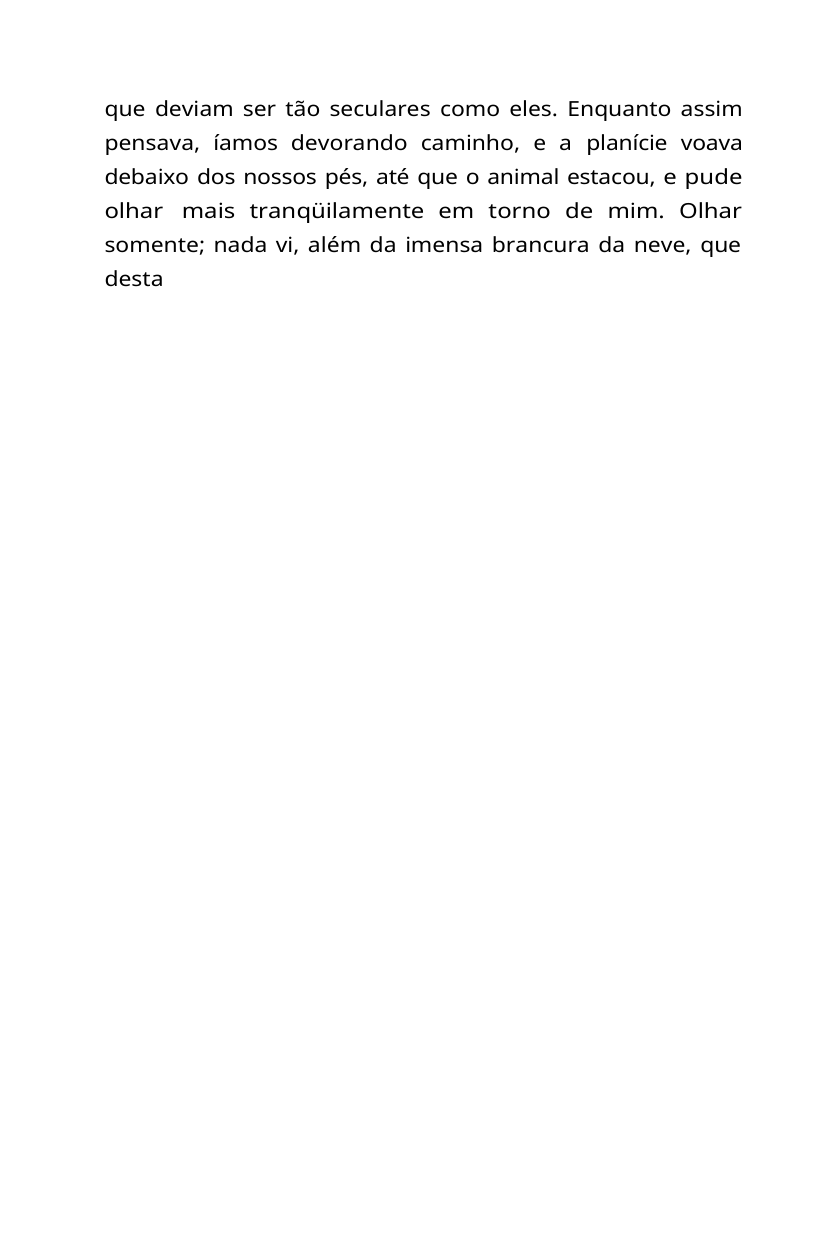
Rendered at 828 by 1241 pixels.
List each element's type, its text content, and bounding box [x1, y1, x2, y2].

text que deviam ser tão seculares como eles. Enquanto assim pensava, íamos devorando caminho, e a planície voava debaixo dos nossos pés, até que o animal estacou, e pude olhar mais tranqüilamente em torno de mim. Olhar somente; nada vi, além da imensa brancura da neve, que desta [104, 94, 743, 292]
